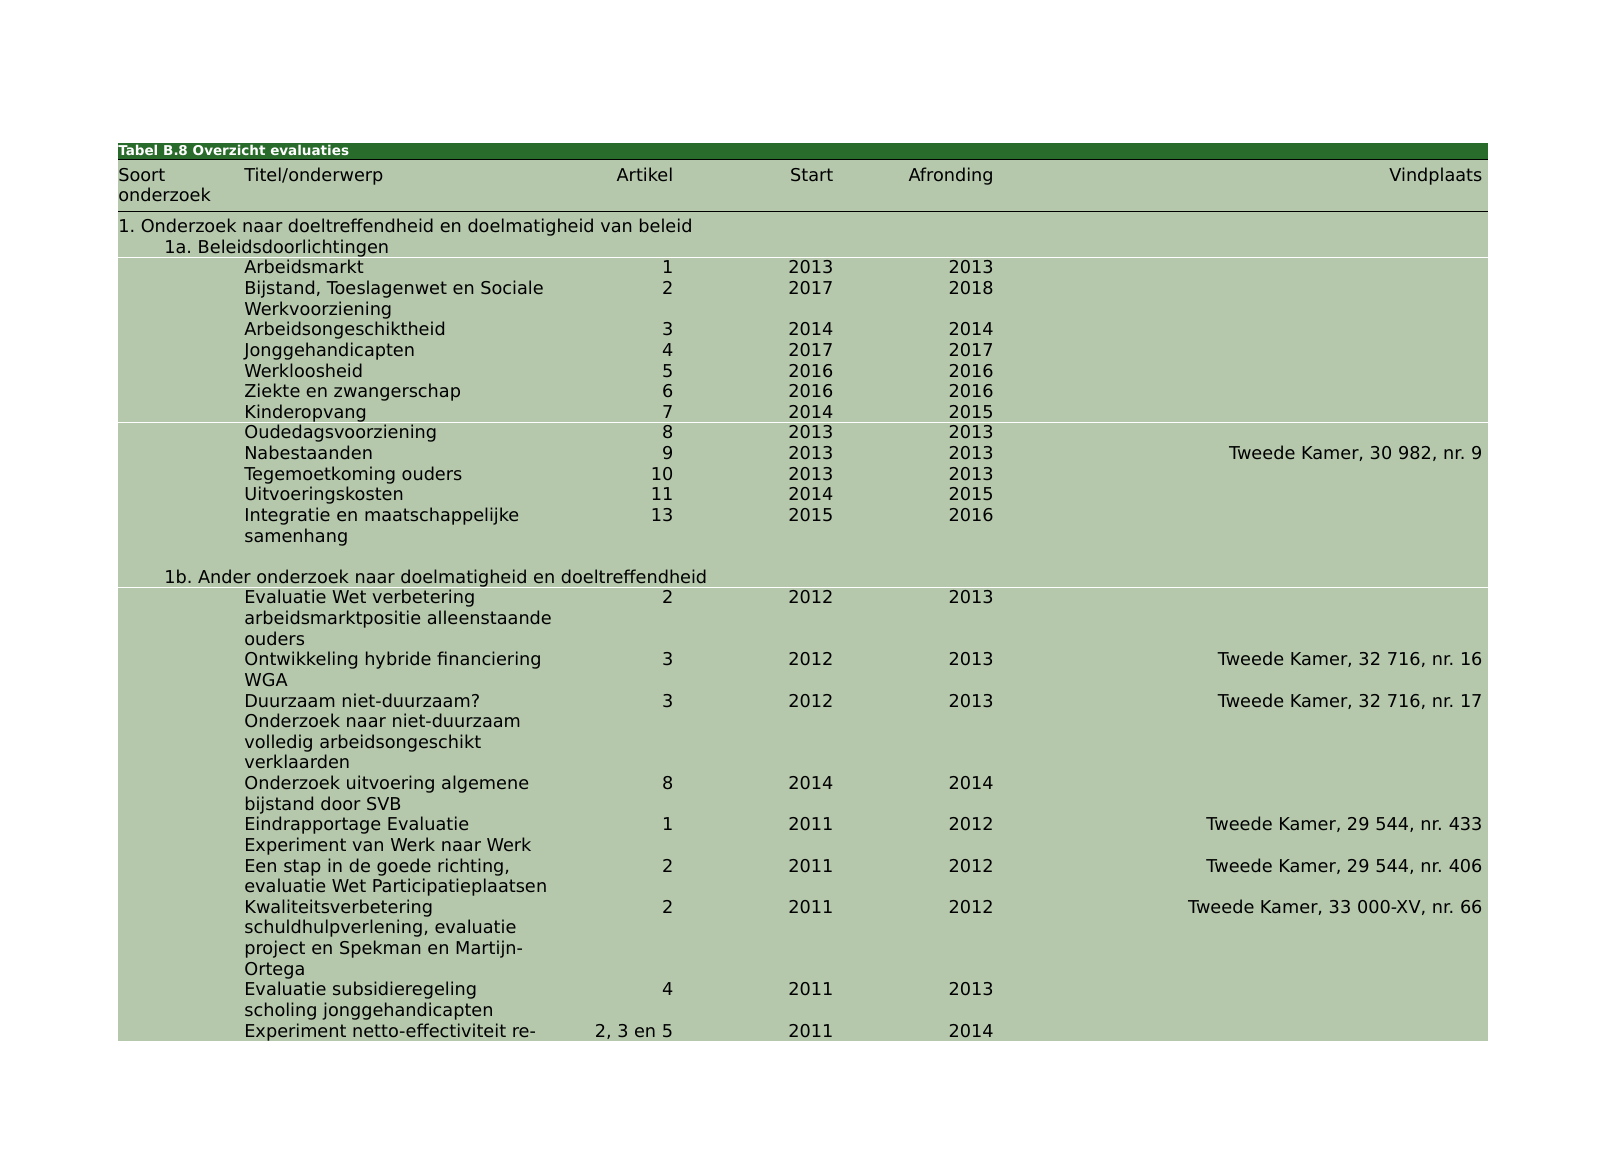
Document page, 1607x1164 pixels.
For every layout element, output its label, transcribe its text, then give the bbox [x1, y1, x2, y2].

table_cell [118, 319, 158, 340]
table_cell Integratie en maatschappelijke samenhang [238, 505, 559, 546]
table_cell Soort onderzoek [118, 160, 238, 211]
table_cell 2013 [839, 979, 999, 1021]
table_cell 2013 [679, 423, 839, 443]
table_cell 2 [559, 897, 679, 979]
table_cell Tweede Kamer, 32 716, nr. 16 [999, 649, 1488, 691]
table_cell 2012 [679, 691, 839, 773]
table_cell 2013 [839, 691, 999, 773]
table_cell [118, 484, 158, 505]
table_cell [158, 361, 238, 381]
table_cell [158, 381, 238, 402]
table_cell 3 [559, 649, 679, 691]
table_cell [158, 484, 238, 505]
table_cell 2017 [679, 340, 839, 361]
table_cell 2013 [839, 423, 999, 443]
table_cell [118, 258, 158, 278]
table_cell 1b. Ander onderzoek naar doelmatigheid en doeltreffendheid [158, 567, 1488, 587]
table_cell [158, 1021, 238, 1041]
table_cell [118, 1021, 158, 1041]
table_cell [158, 856, 238, 897]
table_cell 7 [559, 402, 679, 422]
table_cell 2014 [679, 319, 839, 340]
table_cell 2016 [679, 361, 839, 381]
table_cell Tweede Kamer, 30 982, nr. 9 [999, 443, 1488, 464]
table_cell 2012 [679, 588, 839, 649]
table_cell Eindrapportage Evaluatie Experiment van Werk naar Werk [238, 814, 559, 856]
table_cell 2011 [679, 979, 839, 1021]
table_cell [118, 979, 158, 1021]
table_cell [158, 402, 238, 422]
table_cell [999, 319, 1488, 340]
table_cell [118, 814, 158, 856]
table_cell 2017 [679, 278, 839, 319]
table_cell 2012 [839, 814, 999, 856]
table_cell 4 [559, 340, 679, 361]
table_cell Kwaliteitsverbetering schuldhulpverlening, evaluatie project en Spekman en Martijn-Ortega [238, 897, 559, 979]
table_cell 2011 [679, 856, 839, 897]
table_cell [118, 237, 158, 257]
table_cell 2018 [839, 278, 999, 319]
table_cell Artikel [559, 160, 679, 211]
table_cell [999, 340, 1488, 361]
table_header Tabel B.8 Overzicht evaluaties [118, 143, 1488, 159]
table_cell 9 [559, 443, 679, 464]
table_cell Een stap in de goede richting, evaluatie Wet Participatieplaatsen [238, 856, 559, 897]
table_cell [158, 319, 238, 340]
table_cell [999, 1021, 1488, 1041]
table_cell [118, 443, 158, 464]
table_cell 2011 [679, 897, 839, 979]
table_cell Vindplaats [999, 160, 1488, 211]
table_cell 13 [559, 505, 679, 546]
table_cell 2 [559, 278, 679, 319]
table_cell [118, 340, 158, 361]
table_cell 3 [559, 691, 679, 773]
table_cell [118, 649, 158, 691]
table_cell [158, 258, 238, 278]
table_cell [158, 773, 238, 814]
table_cell Ontwikkeling hybride financiering WGA [238, 649, 559, 691]
table_cell [158, 546, 238, 567]
table_cell Titel/onderwerp [238, 160, 559, 211]
table_cell Ziekte en zwangerschap [238, 381, 559, 402]
table_cell [118, 856, 158, 897]
table_cell [158, 464, 238, 484]
table_cell 2014 [679, 484, 839, 505]
table_cell 3 [559, 319, 679, 340]
table_cell [999, 278, 1488, 319]
table_cell [999, 773, 1488, 814]
table_cell 2014 [839, 1021, 999, 1041]
table_cell [158, 443, 238, 464]
table_cell [999, 505, 1488, 546]
table_cell [999, 423, 1488, 443]
table_cell 2013 [839, 588, 999, 649]
table_cell 4 [559, 979, 679, 1021]
table_cell 2016 [679, 381, 839, 402]
table_cell Jonggehandicapten [238, 340, 559, 361]
table_cell 2015 [679, 505, 839, 546]
table_cell [158, 278, 238, 319]
table_cell [999, 361, 1488, 381]
table_cell Tweede Kamer, 32 716, nr. 17 [999, 691, 1488, 773]
table_cell [158, 588, 238, 649]
table_cell [559, 546, 679, 567]
table_cell 2016 [839, 361, 999, 381]
table_cell 2013 [839, 464, 999, 484]
table_cell Arbeidsmarkt [238, 258, 559, 278]
table_cell 2017 [839, 340, 999, 361]
table_cell Tweede Kamer, 29 544, nr. 406 [999, 856, 1488, 897]
table_cell [118, 567, 158, 587]
table_cell 2013 [679, 258, 839, 278]
table_cell Oudedagsvoorziening [238, 423, 559, 443]
table_cell 2 [559, 856, 679, 897]
table_cell 8 [559, 773, 679, 814]
table_cell [158, 649, 238, 691]
table_cell 6 [559, 381, 679, 402]
table_cell 2014 [679, 402, 839, 422]
table_cell [679, 546, 839, 567]
table_cell [999, 979, 1488, 1021]
table_cell 2, 3 en 5 [559, 1021, 679, 1041]
table_cell Evaluatie subsidieregeling scholing jonggehandicapten [238, 979, 559, 1021]
table_cell 2 [559, 588, 679, 649]
table_cell [118, 691, 158, 773]
table_cell Start [679, 160, 839, 211]
table_cell Duurzaam niet-duurzaam? Onderzoek naar niet-duurzaam volledig arbeidsongeschikt verklaarden [238, 691, 559, 773]
table_cell 2011 [679, 814, 839, 856]
table_cell 1 [559, 258, 679, 278]
table_cell [158, 340, 238, 361]
table_cell Uitvoeringskosten [238, 484, 559, 505]
table_cell 2015 [839, 402, 999, 422]
table_cell [118, 546, 158, 567]
table_cell 2012 [679, 649, 839, 691]
table_cell [118, 773, 158, 814]
table_cell 1a. Beleidsdoorlichtingen [158, 237, 1488, 257]
table_cell [118, 423, 158, 443]
table_cell [999, 402, 1488, 422]
table_cell 2016 [839, 505, 999, 546]
table_cell Onderzoek uitvoering algemene bijstand door SVB [238, 773, 559, 814]
table_cell Nabestaanden [238, 443, 559, 464]
table_cell [118, 505, 158, 546]
table_cell 10 [559, 464, 679, 484]
table_cell Tweede Kamer, 29 544, nr. 433 [999, 814, 1488, 856]
table_cell [158, 897, 238, 979]
table_cell [999, 484, 1488, 505]
table_cell [999, 381, 1488, 402]
table_cell [158, 423, 238, 443]
table_cell Experiment netto-effectiviteit re- [238, 1021, 559, 1041]
table_cell 1 [559, 814, 679, 856]
table_cell [118, 464, 158, 484]
table_cell [839, 546, 999, 567]
table_cell Evaluatie Wet verbetering arbeidsmarktpositie alleenstaande ouders [238, 588, 559, 649]
table_cell 8 [559, 423, 679, 443]
table_cell 2014 [839, 773, 999, 814]
table_cell Tegemoetkoming ouders [238, 464, 559, 484]
table_cell Tweede Kamer, 33 000-XV, nr. 66 [999, 897, 1488, 979]
table_cell 2013 [839, 258, 999, 278]
table_cell [238, 546, 559, 567]
table_cell 2012 [839, 856, 999, 897]
table_cell Werkloosheid [238, 361, 559, 381]
table_cell [118, 588, 158, 649]
table_cell [118, 897, 158, 979]
table_cell 1. Onderzoek naar doeltreffendheid en doelmatigheid van beleid [118, 212, 1488, 237]
table_cell [158, 814, 238, 856]
table_cell Afronding [839, 160, 999, 211]
table_cell [999, 464, 1488, 484]
table_cell 2013 [839, 649, 999, 691]
table_cell [158, 979, 238, 1021]
table_cell [158, 691, 238, 773]
table_cell [118, 361, 158, 381]
table_cell [118, 402, 158, 422]
table_cell 2015 [839, 484, 999, 505]
table_cell [118, 381, 158, 402]
table_cell [999, 258, 1488, 278]
table_cell Kinderopvang [238, 402, 559, 422]
table_cell Bijstand, Toeslagenwet en Sociale Werkvoorziening [238, 278, 559, 319]
table_cell 2016 [839, 381, 999, 402]
table_cell 2012 [839, 897, 999, 979]
table_cell 2014 [839, 319, 999, 340]
table_cell 2011 [679, 1021, 839, 1041]
table_cell 2014 [679, 773, 839, 814]
table_cell [158, 505, 238, 546]
table_cell 5 [559, 361, 679, 381]
table_cell [999, 546, 1488, 567]
table_cell Arbeidsongeschiktheid [238, 319, 559, 340]
table_cell [118, 278, 158, 319]
table_cell 2013 [679, 443, 839, 464]
table_cell 11 [559, 484, 679, 505]
table_cell 2013 [839, 443, 999, 464]
table_cell [999, 588, 1488, 649]
table_cell 2013 [679, 464, 839, 484]
